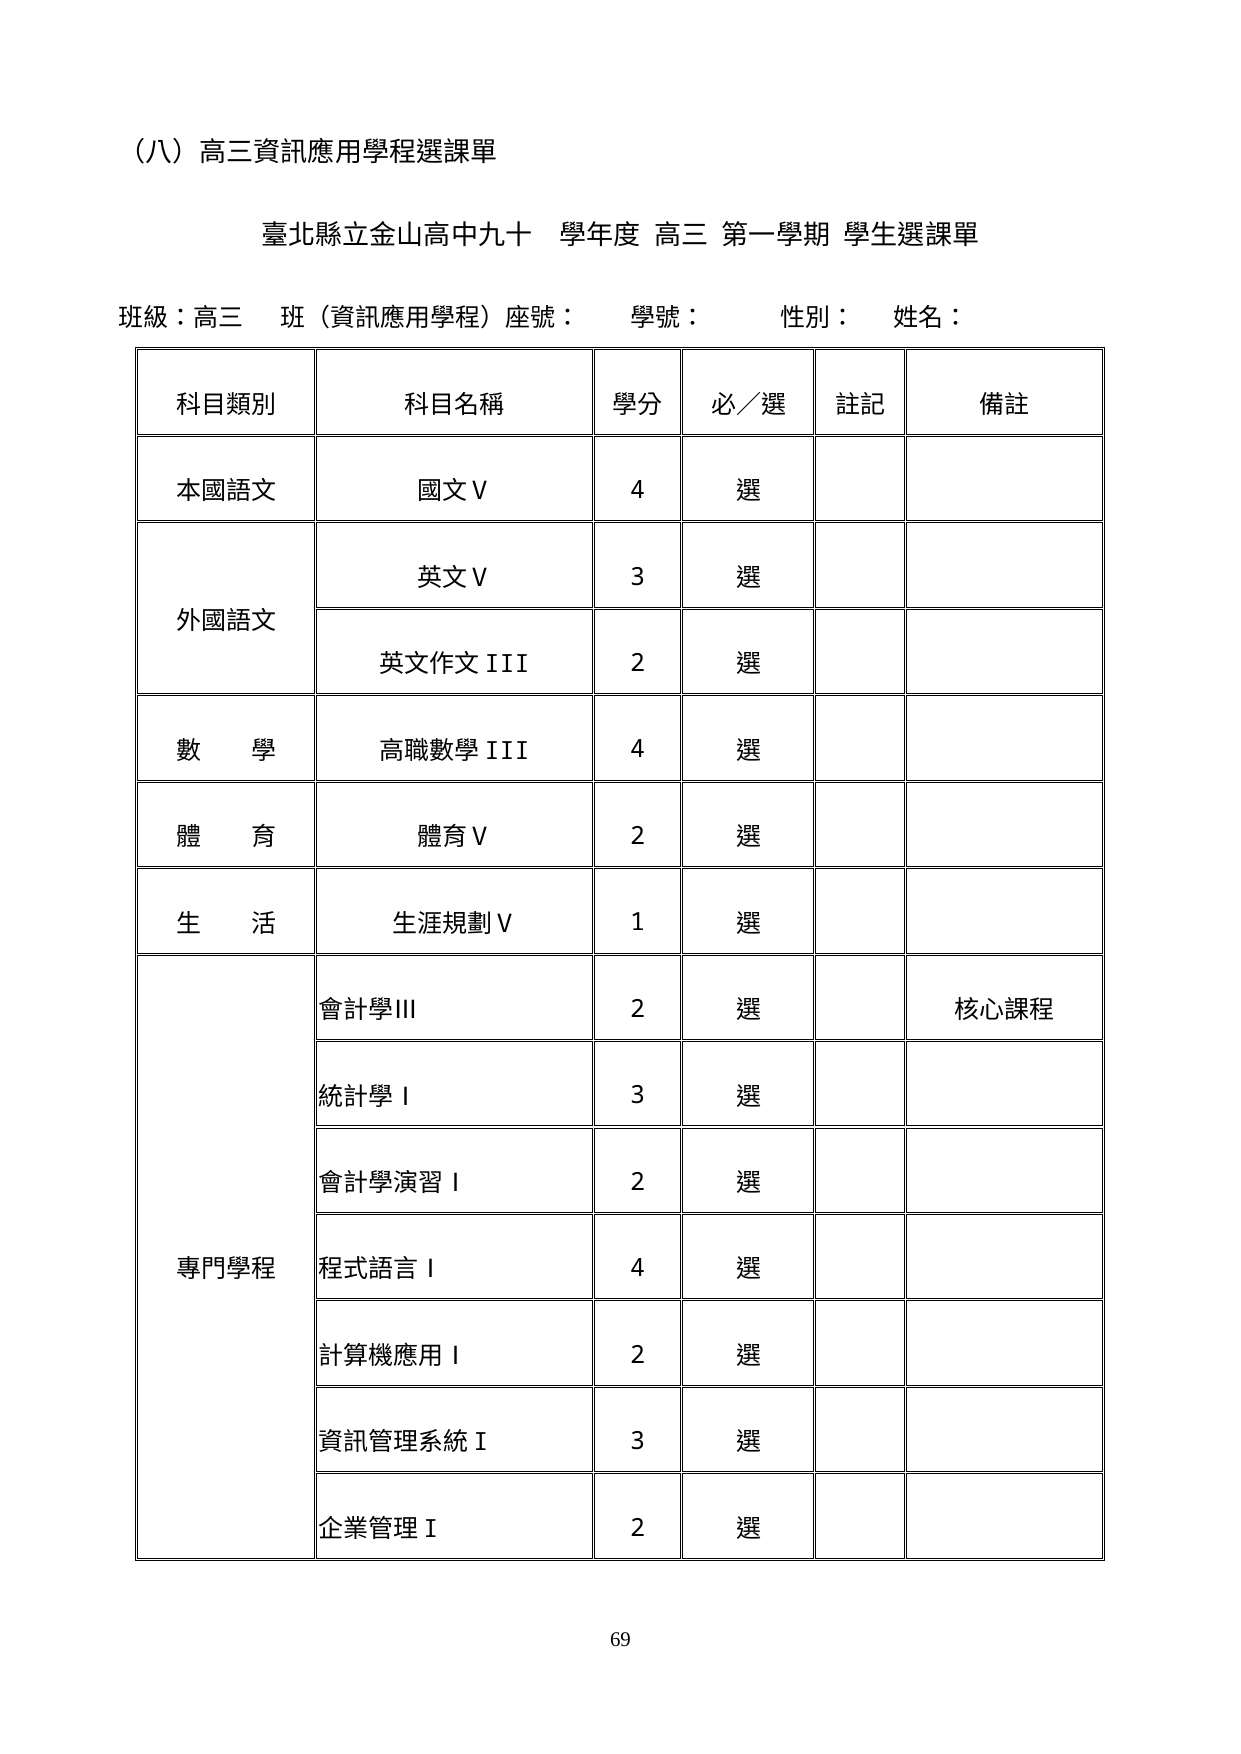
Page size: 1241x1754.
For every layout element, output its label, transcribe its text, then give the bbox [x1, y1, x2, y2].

table_cell 選 [683, 783, 813, 866]
table_cell [907, 437, 1102, 520]
table_cell 本國語文 [138, 437, 314, 520]
table_cell 4 [595, 437, 680, 520]
table_cell [816, 696, 904, 779]
table_cell 選 [683, 956, 813, 1039]
table_cell 選 [683, 1301, 813, 1385]
table_cell 資訊管理系統I [317, 1388, 592, 1471]
table_cell 4 [595, 1215, 680, 1298]
table_cell 選 [683, 1042, 813, 1125]
table_cell [816, 1301, 904, 1385]
table_cell 選 [683, 437, 813, 520]
table_cell 核心課程 [907, 956, 1102, 1039]
table_cell 選 [683, 1215, 813, 1298]
table_cell [907, 869, 1102, 952]
table_cell 體 育 [138, 783, 314, 866]
table_cell [816, 523, 904, 607]
table_cell 選 [683, 1474, 813, 1558]
text 班級：高三 班（資訊應用學程）座號： 學號： 性別： 姓名： [118, 274, 1122, 337]
table_cell 選 [683, 696, 813, 779]
table_cell 2 [595, 1129, 680, 1212]
table_cell 3 [595, 1388, 680, 1471]
table_cell 2 [595, 1301, 680, 1385]
table_header 註記 [816, 350, 904, 434]
table_cell 計算機應用Ⅰ [317, 1301, 592, 1385]
table_cell [907, 696, 1102, 779]
table_cell 企業管理I [317, 1474, 592, 1558]
table_cell 英文Ⅴ [317, 523, 592, 607]
table_cell [816, 1129, 904, 1212]
table_cell [816, 437, 904, 520]
table_cell [907, 610, 1102, 693]
table_cell [816, 1215, 904, 1298]
table_cell 會計學演習Ⅰ [317, 1129, 592, 1212]
table_cell 選 [683, 869, 813, 952]
table_cell [907, 1129, 1102, 1212]
table_cell [907, 1042, 1102, 1125]
table_cell 選 [683, 1388, 813, 1471]
table_cell [816, 1474, 904, 1558]
table_cell 選 [683, 523, 813, 607]
table_cell 2 [595, 956, 680, 1039]
table_cell [907, 1474, 1102, 1558]
table_cell [907, 1215, 1102, 1298]
text （八）高三資訊應用學程選課單 [118, 108, 1122, 170]
table_cell 體育Ⅴ [317, 783, 592, 866]
table_cell 程式語言Ⅰ [317, 1215, 592, 1298]
table_cell 選 [683, 610, 813, 693]
table_cell 選 [683, 1129, 813, 1212]
table_cell [816, 869, 904, 952]
table_header 學分 [595, 350, 680, 434]
table_cell [907, 1301, 1102, 1385]
table_cell 數 學 [138, 696, 314, 779]
table_cell [816, 610, 904, 693]
table_cell [816, 783, 904, 866]
table_cell [816, 1042, 904, 1125]
table_cell [907, 523, 1102, 607]
table_header 必／選 [683, 350, 813, 434]
table_cell [816, 956, 904, 1039]
table_cell [907, 1388, 1102, 1471]
table_cell 外國語文 [138, 523, 314, 693]
table_cell 4 [595, 696, 680, 779]
table_cell 3 [595, 523, 680, 607]
table_cell 生 活 [138, 869, 314, 952]
table_cell 2 [595, 783, 680, 866]
table_cell 會計學Ⅲ [317, 956, 592, 1039]
table_cell 專門學程 [138, 956, 314, 1558]
table_cell 英文作文III [317, 610, 592, 693]
table_cell 2 [595, 1474, 680, 1558]
table_cell 統計學Ⅰ [317, 1042, 592, 1125]
table_cell [816, 1388, 904, 1471]
table_header 備註 [907, 350, 1102, 434]
table_header 科目類別 [138, 350, 314, 434]
table_cell 高職數學III [317, 696, 592, 779]
text 臺北縣立金山高中九十 學年度 高三 第一學期 學生選課單 [118, 191, 1122, 253]
table_cell 生涯規劃Ⅴ [317, 869, 592, 952]
table_cell 3 [595, 1042, 680, 1125]
table_cell 國文Ⅴ [317, 437, 592, 520]
table_cell 2 [595, 610, 680, 693]
table_cell 1 [595, 869, 680, 952]
table_header 科目名稱 [317, 350, 592, 434]
table_cell [907, 783, 1102, 866]
